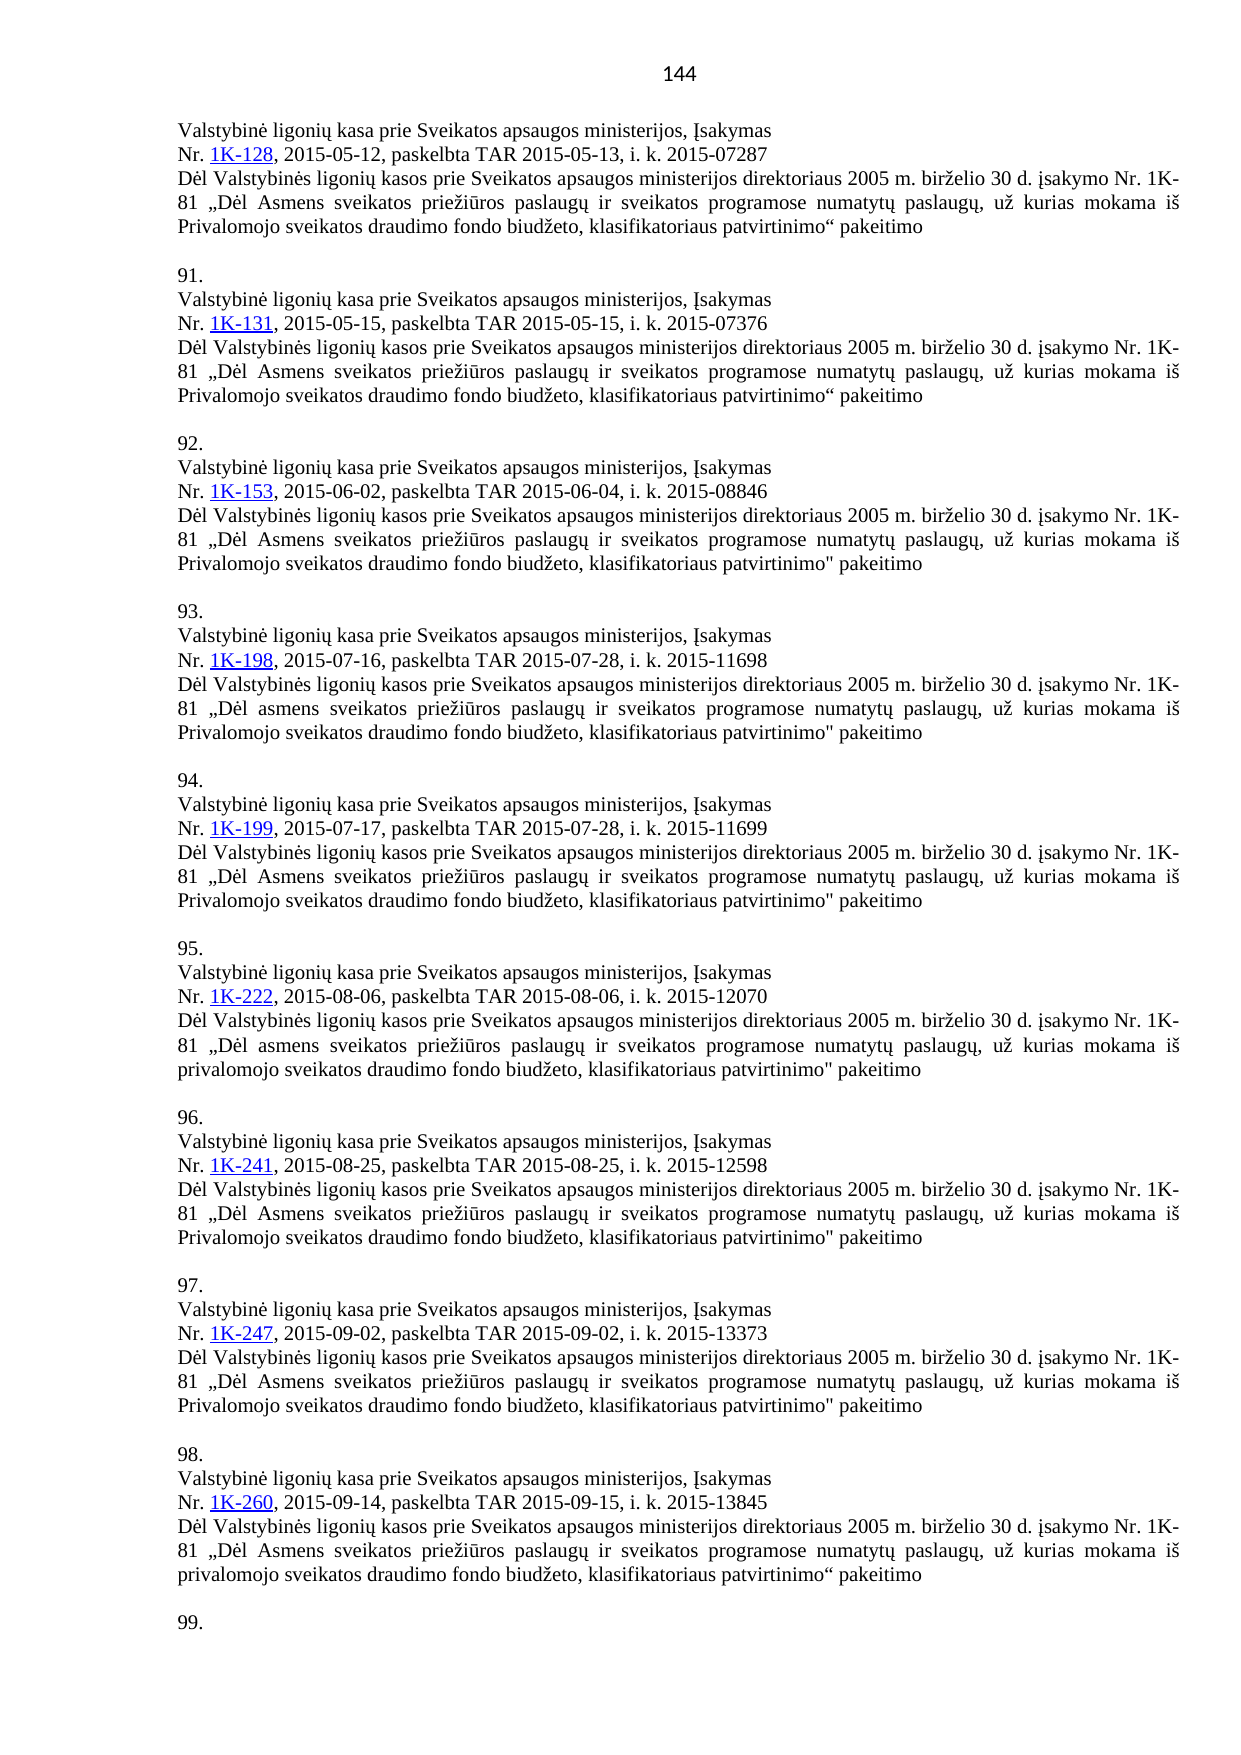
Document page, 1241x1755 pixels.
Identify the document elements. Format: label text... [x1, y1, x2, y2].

text Dėl Valstybinės ligonių kasos prie Sveikatos apsaugos ministerijos direktoriaus 2005 m. birželio 30 d. įsakymo Nr. 1K-81 „Dėl Asmens sveikatos priežiūros paslaugų ir sveikatos programose numatytų paslaugų, už kurias mokama iš Privalomojo sveikatos draudimo fondo biudžeto, klasifikatoriaus patvirtinimo“ pakeitimo [177, 166, 1181, 238]
text Nr. 1K-128, 2015-05-12, paskelbta TAR 2015-05-13, i. k. 2015-07287 [177, 142, 1181, 166]
text Valstybinė ligonių kasa prie Sveikatos apsaugos ministerijos, Įsakymas [177, 287, 1181, 311]
text Nr. 1K-260, 2015-09-14, paskelbta TAR 2015-09-15, i. k. 2015-13845 [177, 1490, 1181, 1514]
text Dėl Valstybinės ligonių kasos prie Sveikatos apsaugos ministerijos direktoriaus 2005 m. birželio 30 d. įsakymo Nr. 1K-81 „Dėl Asmens sveikatos priežiūros paslaugų ir sveikatos programose numatytų paslaugų, už kurias mokama iš Privalomojo sveikatos draudimo fondo biudžeto, klasifikatoriaus patvirtinimo" pakeitimo [177, 1177, 1181, 1249]
text 97. [177, 1273, 1181, 1297]
text Valstybinė ligonių kasa prie Sveikatos apsaugos ministerijos, Įsakymas [177, 455, 1181, 479]
text 92. [177, 431, 1181, 455]
text 91. [177, 262, 1181, 287]
text Nr. 1K-131, 2015-05-15, paskelbta TAR 2015-05-15, i. k. 2015-07376 [177, 311, 1181, 335]
text Dėl Valstybinės ligonių kasos prie Sveikatos apsaugos ministerijos direktoriaus 2005 m. birželio 30 d. įsakymo Nr. 1K-81 „Dėl asmens sveikatos priežiūros paslaugų ir sveikatos programose numatytų paslaugų, už kurias mokama iš privalomojo sveikatos draudimo fondo biudžeto, klasifikatoriaus patvirtinimo" pakeitimo [177, 1008, 1181, 1081]
text Nr. 1K-199, 2015-07-17, paskelbta TAR 2015-07-28, i. k. 2015-11699 [177, 816, 1181, 840]
text 98. [177, 1442, 1181, 1466]
text Valstybinė ligonių kasa prie Sveikatos apsaugos ministerijos, Įsakymas [177, 623, 1181, 647]
text Nr. 1K-247, 2015-09-02, paskelbta TAR 2015-09-02, i. k. 2015-13373 [177, 1321, 1181, 1345]
text Valstybinė ligonių kasa prie Sveikatos apsaugos ministerijos, Įsakymas [177, 1466, 1181, 1490]
text Valstybinė ligonių kasa prie Sveikatos apsaugos ministerijos, Įsakymas [177, 960, 1181, 984]
text Dėl Valstybinės ligonių kasos prie Sveikatos apsaugos ministerijos direktoriaus 2005 m. birželio 30 d. įsakymo Nr. 1K-81 „Dėl Asmens sveikatos priežiūros paslaugų ir sveikatos programose numatytų paslaugų, už kurias mokama iš Privalomojo sveikatos draudimo fondo biudžeto, klasifikatoriaus patvirtinimo" pakeitimo [177, 1345, 1181, 1417]
text Valstybinė ligonių kasa prie Sveikatos apsaugos ministerijos, Įsakymas [177, 792, 1181, 816]
text Nr. 1K-222, 2015-08-06, paskelbta TAR 2015-08-06, i. k. 2015-12070 [177, 984, 1181, 1008]
text 96. [177, 1105, 1181, 1129]
text Dėl Valstybinės ligonių kasos prie Sveikatos apsaugos ministerijos direktoriaus 2005 m. birželio 30 d. įsakymo Nr. 1K-81 „Dėl Asmens sveikatos priežiūros paslaugų ir sveikatos programose numatytų paslaugų, už kurias mokama iš Privalomojo sveikatos draudimo fondo biudžeto, klasifikatoriaus patvirtinimo" pakeitimo [177, 503, 1181, 575]
text Valstybinė ligonių kasa prie Sveikatos apsaugos ministerijos, Įsakymas [177, 1129, 1181, 1153]
text Nr. 1K-153, 2015-06-02, paskelbta TAR 2015-06-04, i. k. 2015-08846 [177, 479, 1181, 503]
text Valstybinė ligonių kasa prie Sveikatos apsaugos ministerijos, Įsakymas [177, 1297, 1181, 1321]
text Dėl Valstybinės ligonių kasos prie Sveikatos apsaugos ministerijos direktoriaus 2005 m. birželio 30 d. įsakymo Nr. 1K-81 „Dėl Asmens sveikatos priežiūros paslaugų ir sveikatos programose numatytų paslaugų, už kurias mokama iš privalomojo sveikatos draudimo fondo biudžeto, klasifikatoriaus patvirtinimo“ pakeitimo [177, 1514, 1181, 1586]
text 94. [177, 768, 1181, 792]
text Valstybinė ligonių kasa prie Sveikatos apsaugos ministerijos, Įsakymas [177, 118, 1181, 142]
text 95. [177, 936, 1181, 960]
text Nr. 1K-198, 2015-07-16, paskelbta TAR 2015-07-28, i. k. 2015-11698 [177, 647, 1181, 672]
text 99. [177, 1610, 1181, 1634]
text 93. [177, 599, 1181, 623]
text Dėl Valstybinės ligonių kasos prie Sveikatos apsaugos ministerijos direktoriaus 2005 m. birželio 30 d. įsakymo Nr. 1K-81 „Dėl asmens sveikatos priežiūros paslaugų ir sveikatos programose numatytų paslaugų, už kurias mokama iš Privalomojo sveikatos draudimo fondo biudžeto, klasifikatoriaus patvirtinimo" pakeitimo [177, 672, 1181, 744]
text Dėl Valstybinės ligonių kasos prie Sveikatos apsaugos ministerijos direktoriaus 2005 m. birželio 30 d. įsakymo Nr. 1K-81 „Dėl Asmens sveikatos priežiūros paslaugų ir sveikatos programose numatytų paslaugų, už kurias mokama iš Privalomojo sveikatos draudimo fondo biudžeto, klasifikatoriaus patvirtinimo" pakeitimo [177, 840, 1181, 912]
text Dėl Valstybinės ligonių kasos prie Sveikatos apsaugos ministerijos direktoriaus 2005 m. birželio 30 d. įsakymo Nr. 1K-81 „Dėl Asmens sveikatos priežiūros paslaugų ir sveikatos programose numatytų paslaugų, už kurias mokama iš Privalomojo sveikatos draudimo fondo biudžeto, klasifikatoriaus patvirtinimo“ pakeitimo [177, 335, 1181, 407]
text Nr. 1K-241, 2015-08-25, paskelbta TAR 2015-08-25, i. k. 2015-12598 [177, 1153, 1181, 1177]
